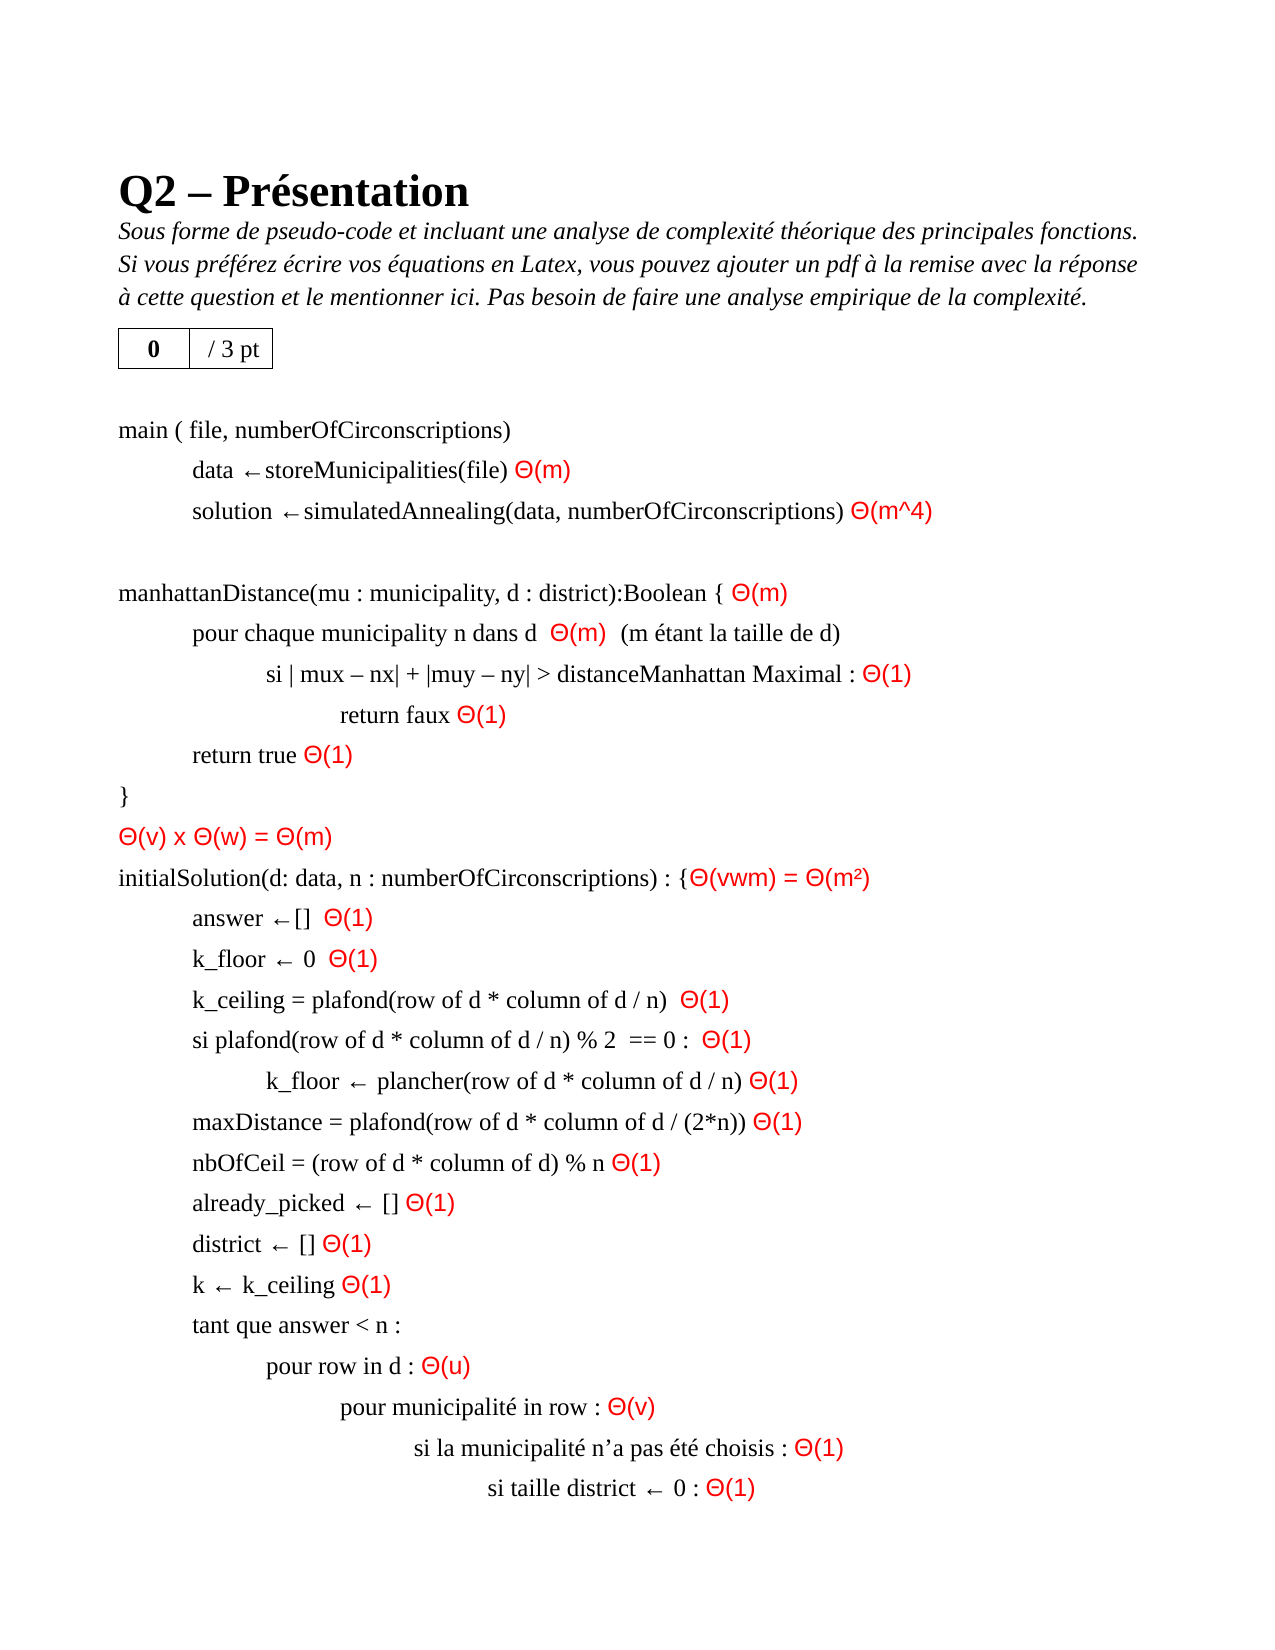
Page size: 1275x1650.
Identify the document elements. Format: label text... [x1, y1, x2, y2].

text pour chaque municipality n dans d Θ(m) (m étant la taille de d) [118, 618, 1157, 647]
text k_floor ← 0 Θ(1) [118, 944, 1157, 973]
text k_floor ← plancher(row of d * column of d / n) Θ(1) [118, 1066, 1157, 1095]
text Θ(v) x Θ(w) = Θ(m) [118, 822, 1157, 851]
text district ← [] Θ(1) [118, 1229, 1157, 1258]
text si | mux – nx| + |muy – ny| > distanceManhattan Maximal : Θ(1) [118, 659, 1157, 688]
text initialSolution(d: data, n : numberOfCirconscriptions) : {Θ(vwm) = Θ(m²) [118, 862, 1157, 891]
text main ( file, numberOfCirconscriptions) [118, 415, 1157, 444]
text manhattanDistance(mu : municipality, d : district):Boolean { Θ(m) [118, 578, 1157, 606]
text si taille district ← 0 : Θ(1) [118, 1473, 1157, 1502]
text already_picked ← [] Θ(1) [118, 1188, 1157, 1217]
text return faux Θ(1) [118, 700, 1157, 729]
table_header / 3 pt [190, 329, 272, 368]
text si la municipalité n’a pas été choisis : Θ(1) [118, 1433, 1157, 1461]
text answer ←[] Θ(1) [118, 903, 1157, 932]
table_header 0 [119, 329, 189, 368]
text } [118, 781, 1157, 810]
text tant que answer < n : [118, 1311, 1157, 1339]
text si plafond(row of d * column of d / n) % 2 == 0 : Θ(1) [118, 1025, 1157, 1054]
text Sous forme de pseudo-code et incluant une analyse de complexité théorique des principales fonctions. Si vous préférez écrire vos équations en Latex, vous pouvez ajouter un pdf à la remise avec la réponse à cette question et le mentionner ici. Pas besoin de faire une analyse empirique de la complexité. [118, 216, 1157, 311]
text pour municipalité in row : Θ(v) [118, 1392, 1157, 1421]
text solution ←simulatedAnnealing(data, numberOfCirconscriptions) Θ(m^4) [118, 496, 1157, 525]
text data ←storeMunicipalities(file) Θ(m) [118, 456, 1157, 484]
text nbOfCeil = (row of d * column of d) % n Θ(1) [118, 1148, 1157, 1176]
text maxDistance = plafond(row of d * column of d / (2*n)) Θ(1) [118, 1107, 1157, 1136]
subtitle Q2 – Présentation [118, 164, 1157, 216]
text pour row in d : Θ(u) [118, 1351, 1157, 1380]
text k_ceiling = plafond(row of d * column of d / n) Θ(1) [118, 985, 1157, 1013]
text k ← k_ceiling Θ(1) [118, 1270, 1157, 1299]
text return true Θ(1) [118, 741, 1157, 769]
